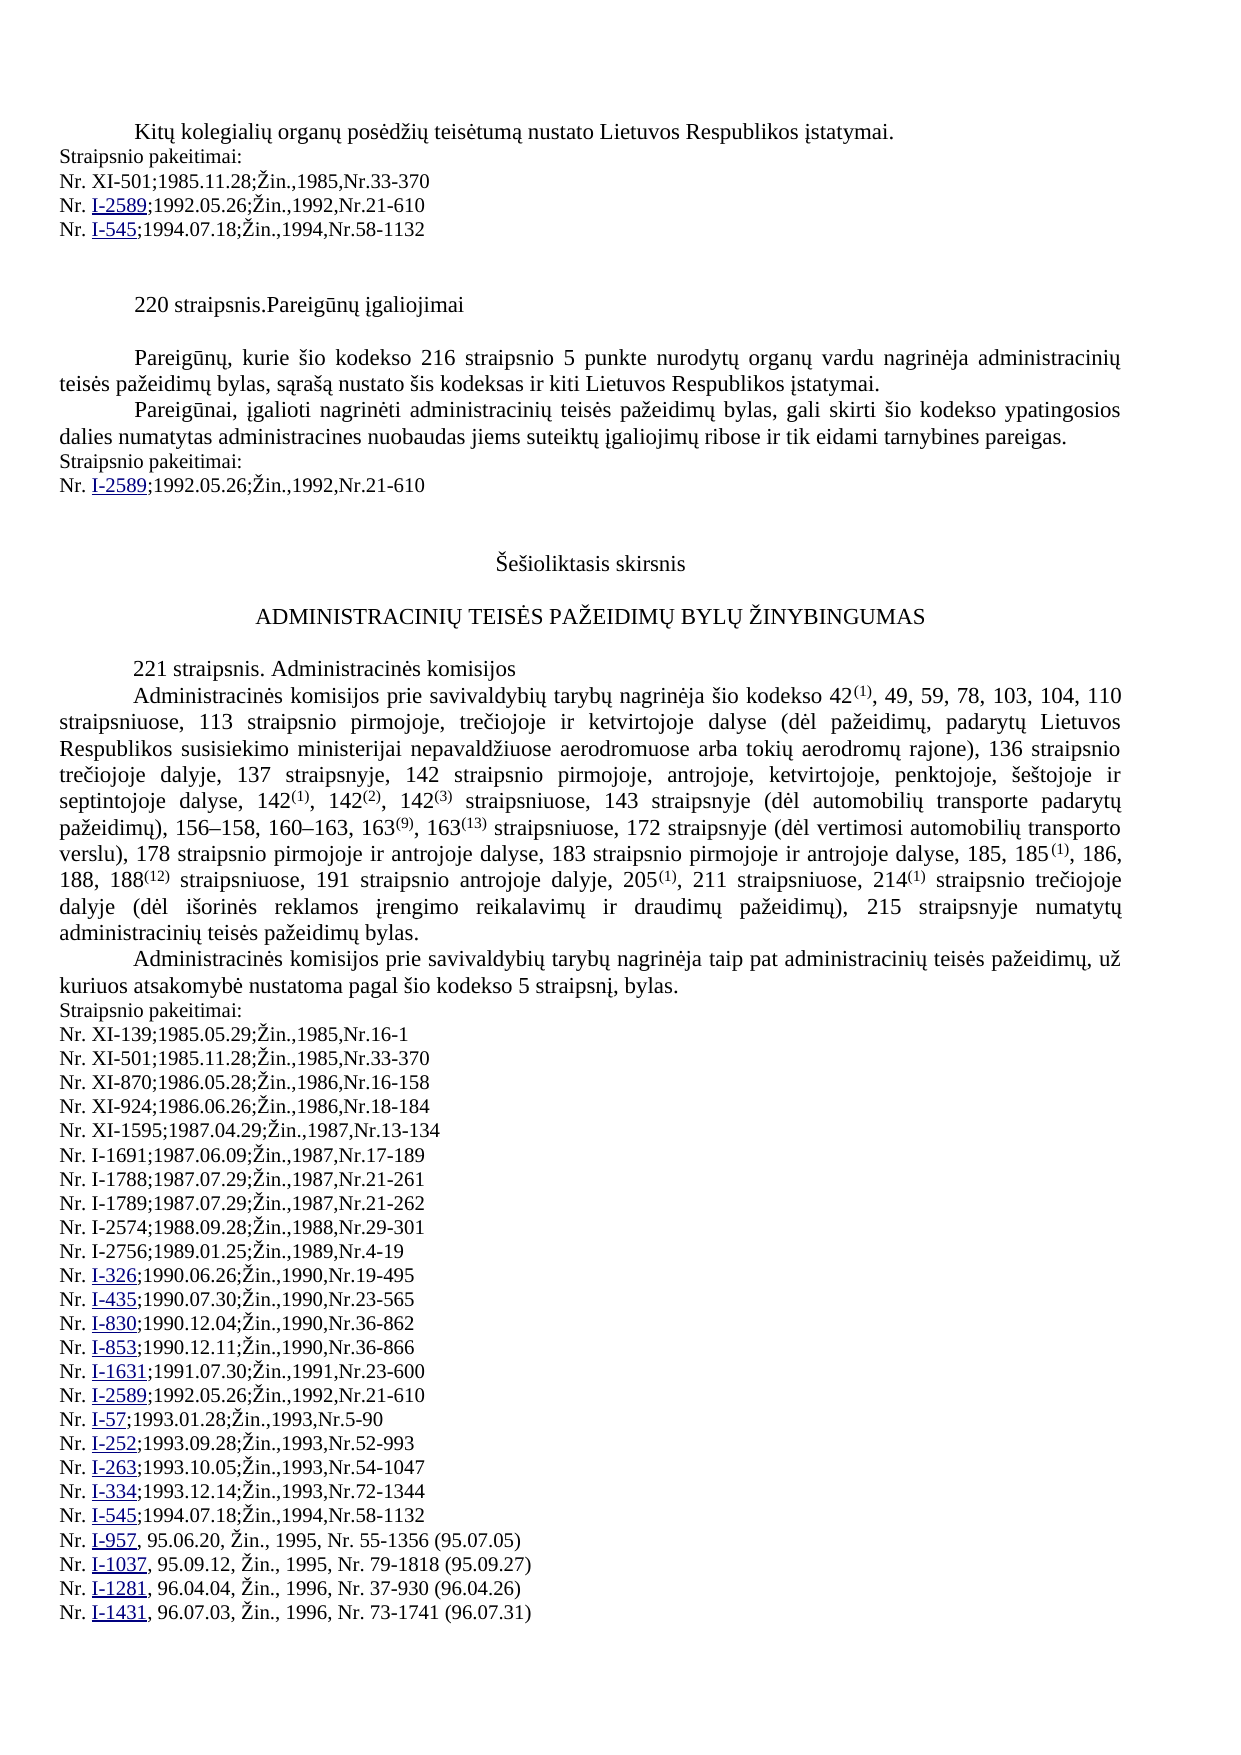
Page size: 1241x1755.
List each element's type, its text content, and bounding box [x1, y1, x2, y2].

text Nr. XI-139;1985.05.29;Žin.,1985,Nr.16-1 [59, 1022, 1122, 1046]
text Pareigūnai, įgalioti nagrinėti administracinių teisės pažeidimų bylas, gali skirti šio kodekso ypatingosios dalies numatytas administracines nuobaudas jiems suteiktų įgaliojimų ribose ir tik eidami tarnybines pareigas. [59, 397, 1122, 449]
text Nr. I-1037, 95.09.12, Žin., 1995, Nr. 79-1818 (95.09.27) [59, 1552, 1122, 1576]
text Administracinės komisijos prie savivaldybių tarybų nagrinėja taip pat administracinių teisės pažeidimų, už kuriuos atsakomybė nustatoma pagal šio kodekso 5 straipsnį, bylas. [59, 945, 1122, 998]
text Nr. I-435;1990.07.30;Žin.,1990,Nr.23-565 [59, 1287, 1122, 1311]
text Nr. XI-870;1986.05.28;Žin.,1986,Nr.16-158 [59, 1070, 1122, 1094]
text Nr. I-1431, 96.07.03, Žin., 1996, Nr. 73-1741 (96.07.31) [59, 1600, 1122, 1624]
text Nr. I-2589;1992.05.26;Žin.,1992,Nr.21-610 [59, 1383, 1122, 1407]
text Nr. I-1691;1987.06.09;Žin.,1987,Nr.17-189 [59, 1142, 1122, 1167]
text 220 straipsnis.Pareigūnų įgaliojimai [59, 291, 1122, 317]
text Nr. I-830;1990.12.04;Žin.,1990,Nr.36-862 [59, 1311, 1122, 1335]
text Nr. I-334;1993.12.14;Žin.,1993,Nr.72-1344 [59, 1479, 1122, 1503]
text ADMINISTRACINIŲ TEISĖS PAŽEIDIMŲ BYLŲ ŽINYBINGUMAS [59, 603, 1122, 629]
text Nr. XI-924;1986.06.26;Žin.,1986,Nr.18-184 [59, 1094, 1122, 1118]
text Pareigūnų, kurie šio kodekso 216 straipsnio 5 punkte nurodytų organų vardu nagrinėja administracinių teisės pažeidimų bylas, sąrašą nustato šis kodeksas ir kiti Lietuvos Respublikos įstatymai. [59, 344, 1122, 397]
text Nr. I-1789;1987.07.29;Žin.,1987,Nr.21-262 [59, 1191, 1122, 1215]
text Straipsnio pakeitimai: [59, 998, 1122, 1022]
text 221 straipsnis. Administracinės komisijos [59, 656, 1122, 682]
text Nr. I-545;1994.07.18;Žin.,1994,Nr.58-1132 [59, 1503, 1122, 1527]
text Nr. I-545;1994.07.18;Žin.,1994,Nr.58-1132 [59, 217, 1122, 241]
text Nr. I-957, 95.06.20, Žin., 1995, Nr. 55-1356 (95.07.05) [59, 1527, 1122, 1552]
text Šešioliktasis skirsnis [59, 550, 1122, 576]
text Nr. I-2756;1989.01.25;Žin.,1989,Nr.4-19 [59, 1239, 1122, 1263]
text Nr. I-2589;1992.05.26;Žin.,1992,Nr.21-610 [59, 473, 1122, 497]
text Nr. XI-501;1985.11.28;Žin.,1985,Nr.33-370 [59, 1046, 1122, 1070]
text Nr. I-1281, 96.04.04, Žin., 1996, Nr. 37-930 (96.04.26) [59, 1576, 1122, 1600]
text Nr. XI-1595;1987.04.29;Žin.,1987,Nr.13-134 [59, 1118, 1122, 1142]
text Kitų kolegialių organų posėdžių teisėtumą nustato Lietuvos Respublikos įstatymai. [59, 118, 1122, 144]
text Nr. I-252;1993.09.28;Žin.,1993,Nr.52-993 [59, 1431, 1122, 1455]
text Nr. I-1631;1991.07.30;Žin.,1991,Nr.23-600 [59, 1359, 1122, 1383]
text Administracinės komisijos prie savivaldybių tarybų nagrinėja šio kodekso 42(1), 49, 59, 78, 103, 104, 110 straipsniuose, 113 straipsnio pirmojoje, trečiojoje ir ketvirtojoje dalyse (dėl pažeidimų, padarytų Lietuvos Respublikos susisiekimo ministerijai nepavaldžiuose aerodromuose arba tokių aerodromų rajone), 136 straipsnio trečiojoje dalyje, 137 straipsnyje, 142 straipsnio pirmojoje, antrojoje, ketvirtojoje, penktojoje, šeštojoje ir septintojoje dalyse, 142(1), 142(2), 142(3) straipsniuose, 143 straipsnyje (dėl automobilių transporte padarytų pažeidimų), 156–158, 160–163, 163(9), 163(13) straipsniuose, 172 straipsnyje (dėl vertimosi automobilių transporto verslu), 178 straipsnio pirmojoje ir antrojoje dalyse, 183 straipsnio pirmojoje ir antrojoje dalyse, 185, 185(1), 186, 188, 188(12) straipsniuose, 191 straipsnio antrojoje dalyje, 205(1), 211 straipsniuose, 214(1) straipsnio trečiojoje dalyje (dėl išorinės reklamos įrengimo reikalavimų ir draudimų pažeidimų), 215 straipsnyje numatytų administracinių teisės pažeidimų bylas. [59, 682, 1122, 945]
text Nr. I-853;1990.12.11;Žin.,1990,Nr.36-866 [59, 1335, 1122, 1359]
text Straipsnio pakeitimai: [59, 144, 1122, 168]
text Nr. I-2574;1988.09.28;Žin.,1988,Nr.29-301 [59, 1215, 1122, 1239]
text Nr. I-263;1993.10.05;Žin.,1993,Nr.54-1047 [59, 1455, 1122, 1479]
text Nr. I-326;1990.06.26;Žin.,1990,Nr.19-495 [59, 1263, 1122, 1287]
text Nr. XI-501;1985.11.28;Žin.,1985,Nr.33-370 [59, 168, 1122, 193]
text Nr. I-1788;1987.07.29;Žin.,1987,Nr.21-261 [59, 1167, 1122, 1191]
text Nr. I-57;1993.01.28;Žin.,1993,Nr.5-90 [59, 1407, 1122, 1431]
text Nr. I-2589;1992.05.26;Žin.,1992,Nr.21-610 [59, 193, 1122, 217]
text Straipsnio pakeitimai: [59, 449, 1122, 473]
